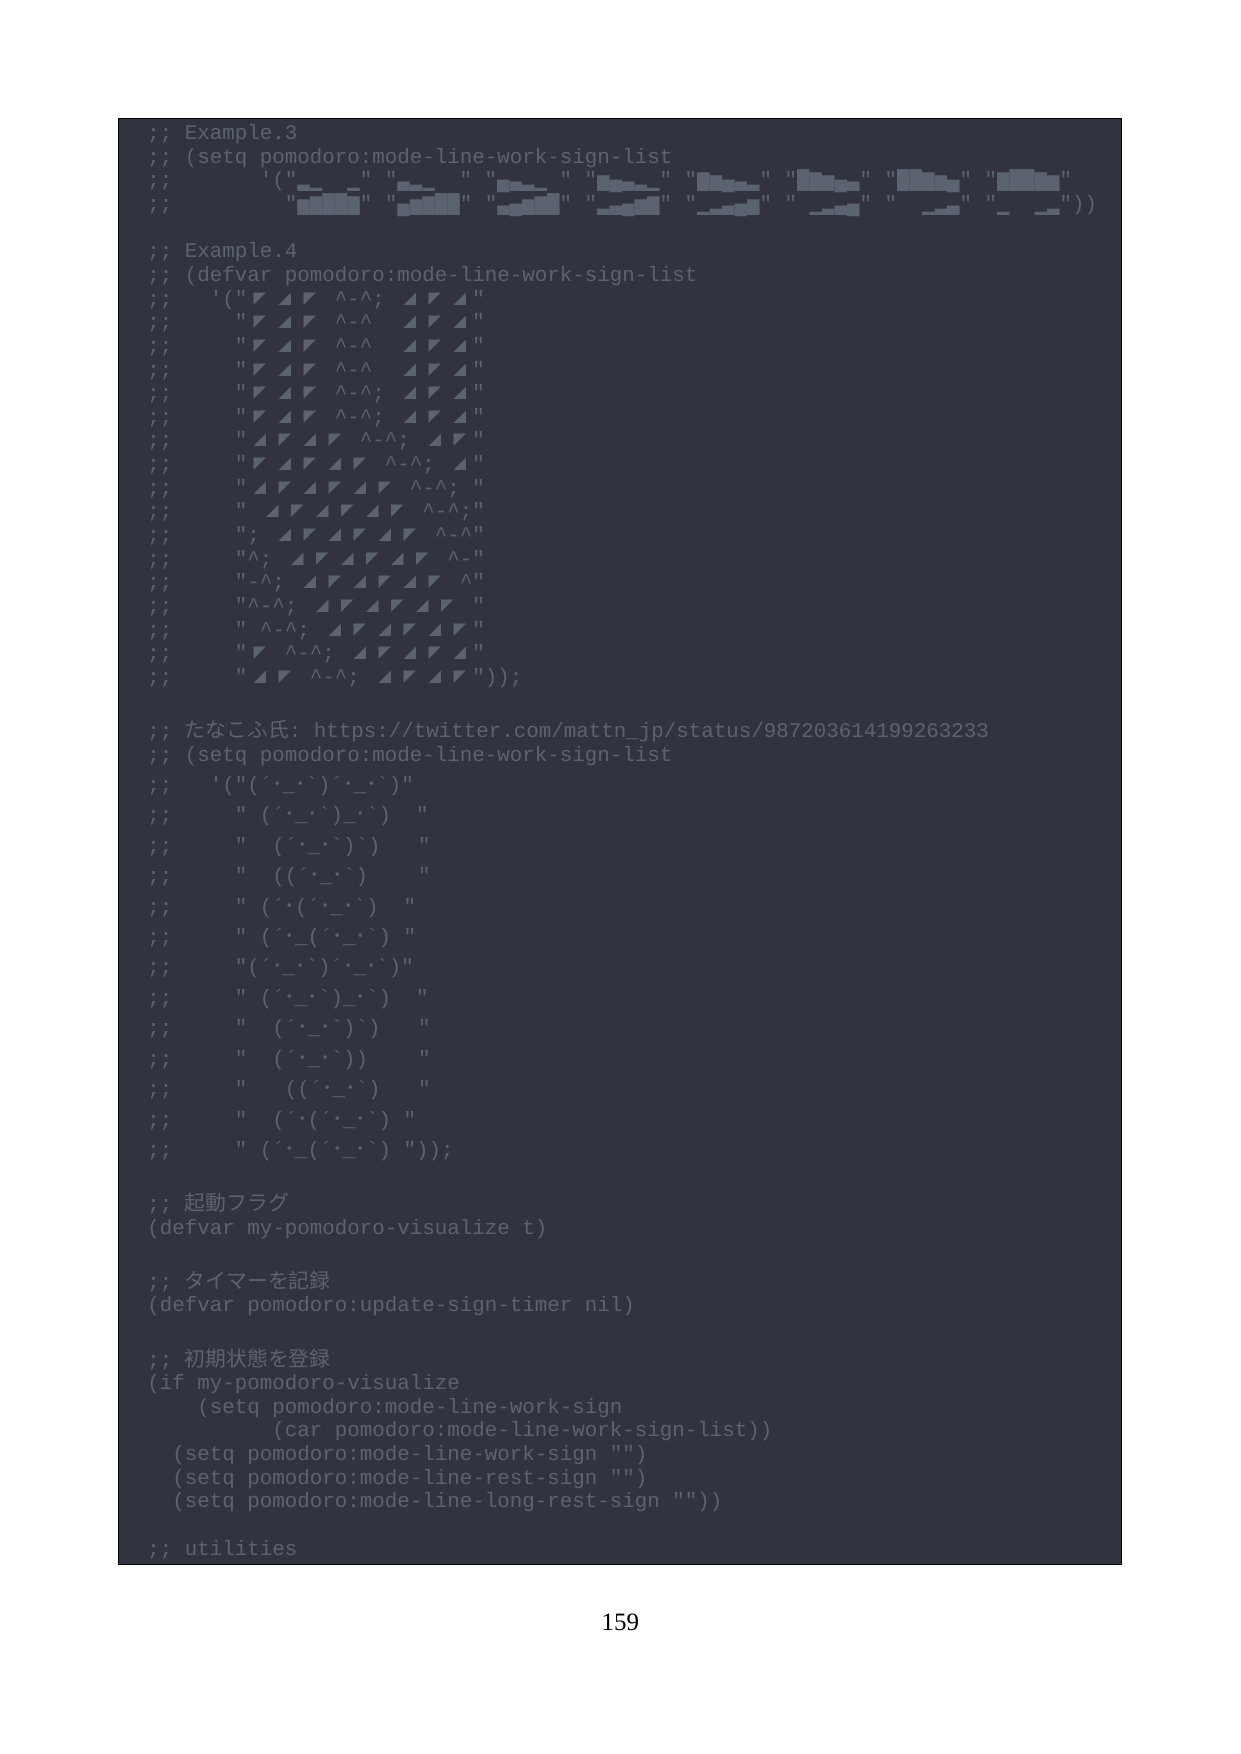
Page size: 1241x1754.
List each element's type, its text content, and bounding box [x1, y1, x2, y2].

text ;; '("◤◢◤ ^-^; ◢◤◢" [119, 284, 1121, 307]
text ;; "▅▆▇▇▆" "▄▅▆▇▇" "▃▄▅▆▇" "▂▃▄▅▆" "▁▂▃▄▅" " ▁▂▃▄" " ▁▂▃" "▁ ▁▂")) [119, 189, 1121, 213]
text ;; "◤◢◤ ^-^ ◢◤◢" [119, 354, 1121, 378]
text ;; 起動フラグ [119, 1182, 1121, 1213]
text ;; Example.3 [119, 119, 1121, 142]
text (car pomodoro:mode-line-work-sign-list)) [119, 1416, 1121, 1439]
text ;; "◤◢◤ ^-^; ◢◤◢" [119, 378, 1121, 402]
text ;; " ((´･_･`) " [119, 854, 1121, 885]
text ;; (setq pomodoro:mode-line-work-sign-list [119, 740, 1121, 763]
text ;; "^-^; ◢◤◢◤◢◤ " [119, 591, 1121, 615]
text ;; " (´･_･`)_･`) " [119, 794, 1121, 824]
text ;; "◢◤◢◤◢◤ ^-^; " [119, 473, 1121, 496]
text ;; "; ◢◤◢◤◢◤ ^-^" [119, 520, 1121, 544]
text ;; utilities [119, 1534, 1121, 1564]
text ;; "◢◤ ^-^; ◢◤◢◤")); [119, 662, 1121, 686]
text ;; Example.4 [119, 236, 1121, 260]
text ;; " (´･_(´･_･`) " [119, 915, 1121, 946]
text (setq pomodoro:mode-line-work-sign [119, 1392, 1121, 1416]
text (setq pomodoro:mode-line-long-rest-sign "")) [119, 1486, 1121, 1510]
text ;; たなこふ氏: https://twitter.com/mattn_jp/status/987203614199263233 [119, 709, 1121, 740]
text (defvar my-pomodoro-visualize t) [119, 1213, 1121, 1236]
text ;; " (´･_･`)`) " [119, 1007, 1121, 1037]
text (setq pomodoro:mode-line-rest-sign "") [119, 1463, 1121, 1486]
text (setq pomodoro:mode-line-work-sign "") [119, 1439, 1121, 1463]
text (if my-pomodoro-visualize [119, 1368, 1121, 1392]
text ;; '("▂▁ ▁" "▃▂▁ " "▄▃▂▁ " "▅▄▃▂▁" "▆▅▄▃▂" "▇▆▅▄▃" "▇▇▆▅▄" "▆▇▇▆▅" [119, 165, 1121, 189]
text ;; " (´･_(´･_･`) ")); [119, 1128, 1121, 1159]
text ;; " (´･(´･_･`) " [119, 885, 1121, 915]
text ;; 初期状態を登録 [119, 1338, 1121, 1368]
text ;; タイマーを記録 [119, 1260, 1121, 1291]
text ;; '("(´･_･`)´･_･`)" [119, 763, 1121, 794]
text ;; " (´･_･`)_･`) " [119, 976, 1121, 1007]
text ;; (setq pomodoro:mode-line-work-sign-list [119, 142, 1121, 165]
text ;; (defvar pomodoro:mode-line-work-sign-list [119, 260, 1121, 284]
text ;; "-^; ◢◤◢◤◢◤ ^" [119, 567, 1121, 591]
text ;; "^; ◢◤◢◤◢◤ ^-" [119, 544, 1121, 567]
text ;; "(´･_･`)´･_･`)" [119, 946, 1121, 976]
text ;; "◤◢◤◢◤ ^-^; ◢" [119, 449, 1121, 473]
text (defvar pomodoro:update-sign-timer nil) [119, 1291, 1121, 1314]
text ;; " ^-^; ◢◤◢◤◢◤" [119, 615, 1121, 638]
text ;; " (´･(´･_･`) " [119, 1098, 1121, 1128]
text ;; "◤◢◤ ^-^; ◢◤◢" [119, 402, 1121, 426]
text ;; "◤◢◤ ^-^ ◢◤◢" [119, 331, 1121, 354]
text ;; " (´･_･`)`) " [119, 824, 1121, 854]
text ;; " (´･_･`)) " [119, 1037, 1121, 1067]
text ;; " ◢◤◢◤◢◤ ^-^;" [119, 496, 1121, 520]
text ;; "◢◤◢◤ ^-^; ◢◤" [119, 426, 1121, 449]
text ;; " ((´･_･`) " [119, 1067, 1121, 1098]
text ;; "◤ ^-^; ◢◤◢◤◢" [119, 638, 1121, 662]
text ;; "◤◢◤ ^-^ ◢◤◢" [119, 307, 1121, 331]
